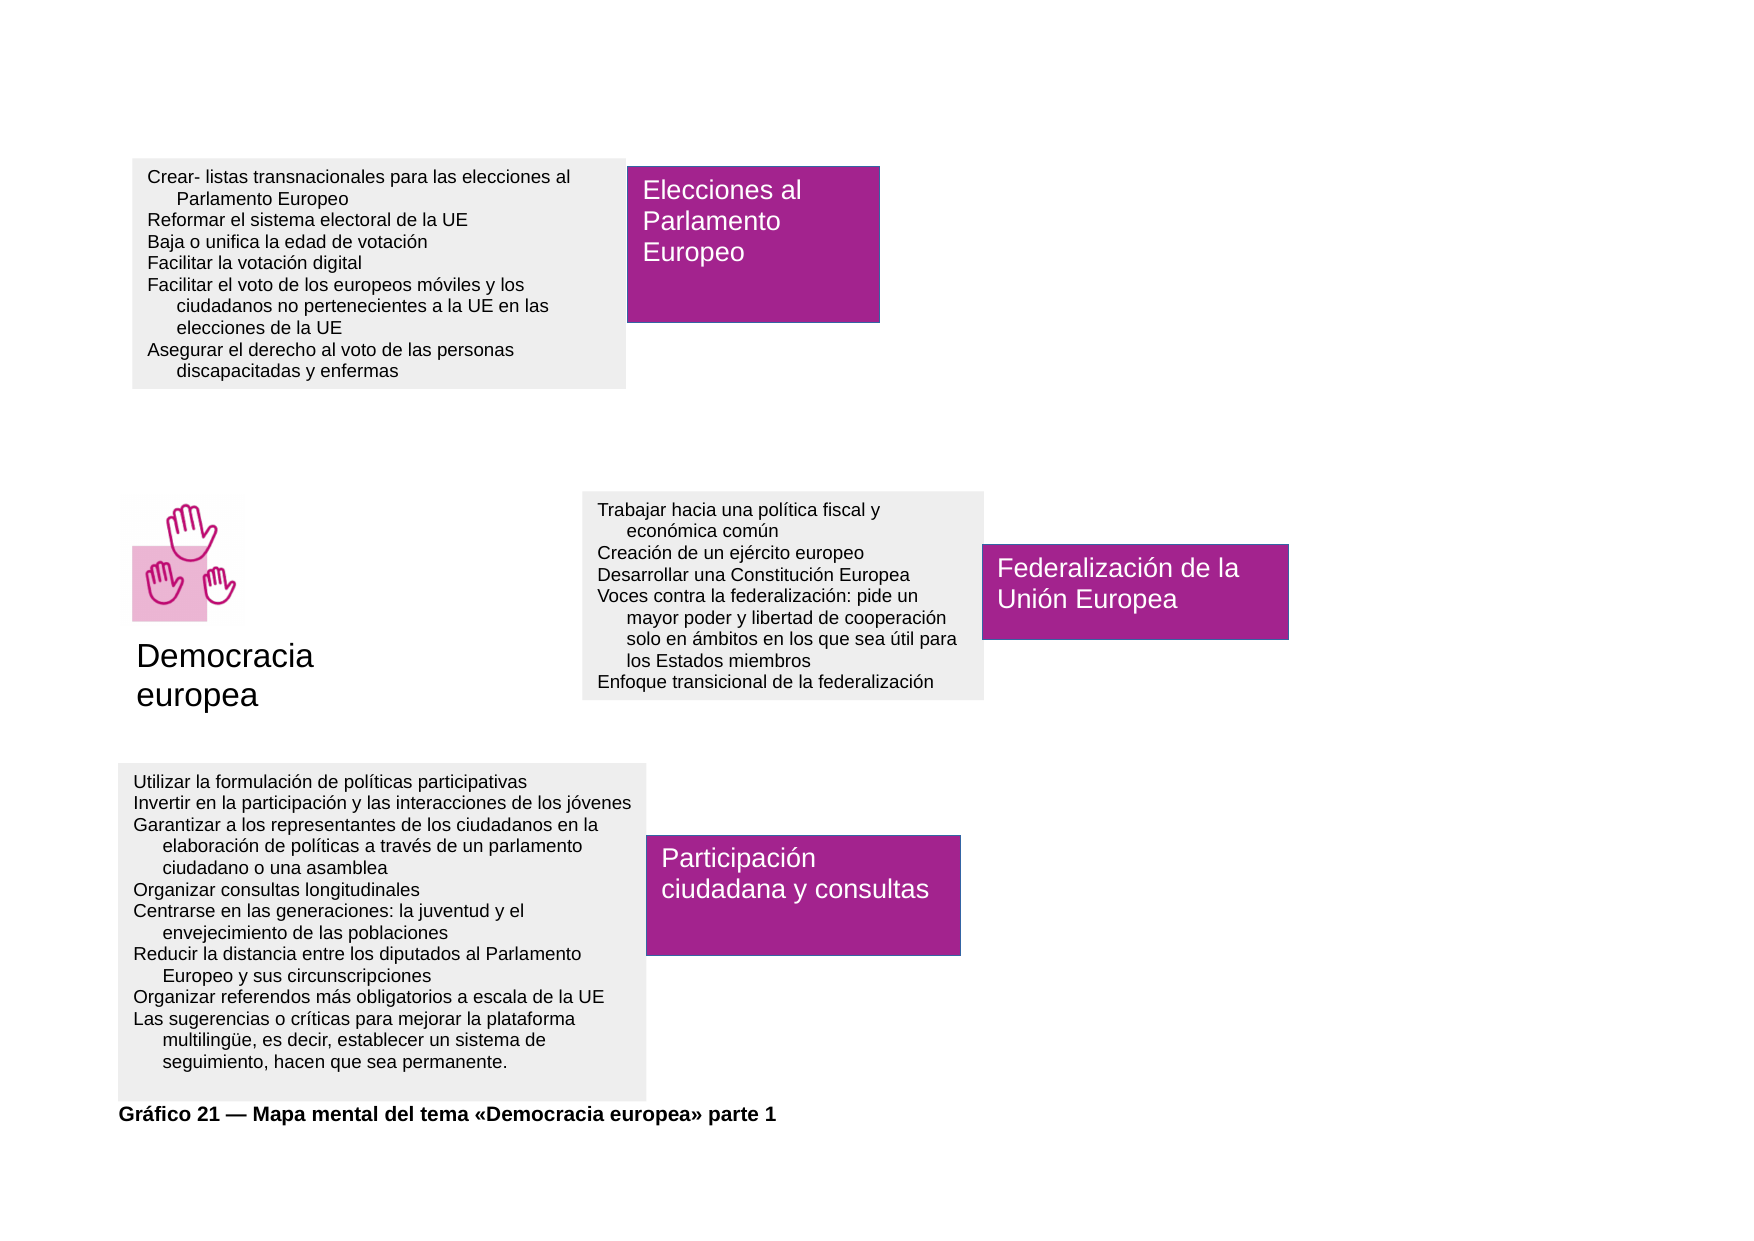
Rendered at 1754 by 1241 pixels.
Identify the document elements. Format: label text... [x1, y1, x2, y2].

text Gráfico 21 — Mapa mental del tema «Democracia europea» parte 1 [118, 171, 1289, 1126]
picture [120, 494, 245, 626]
